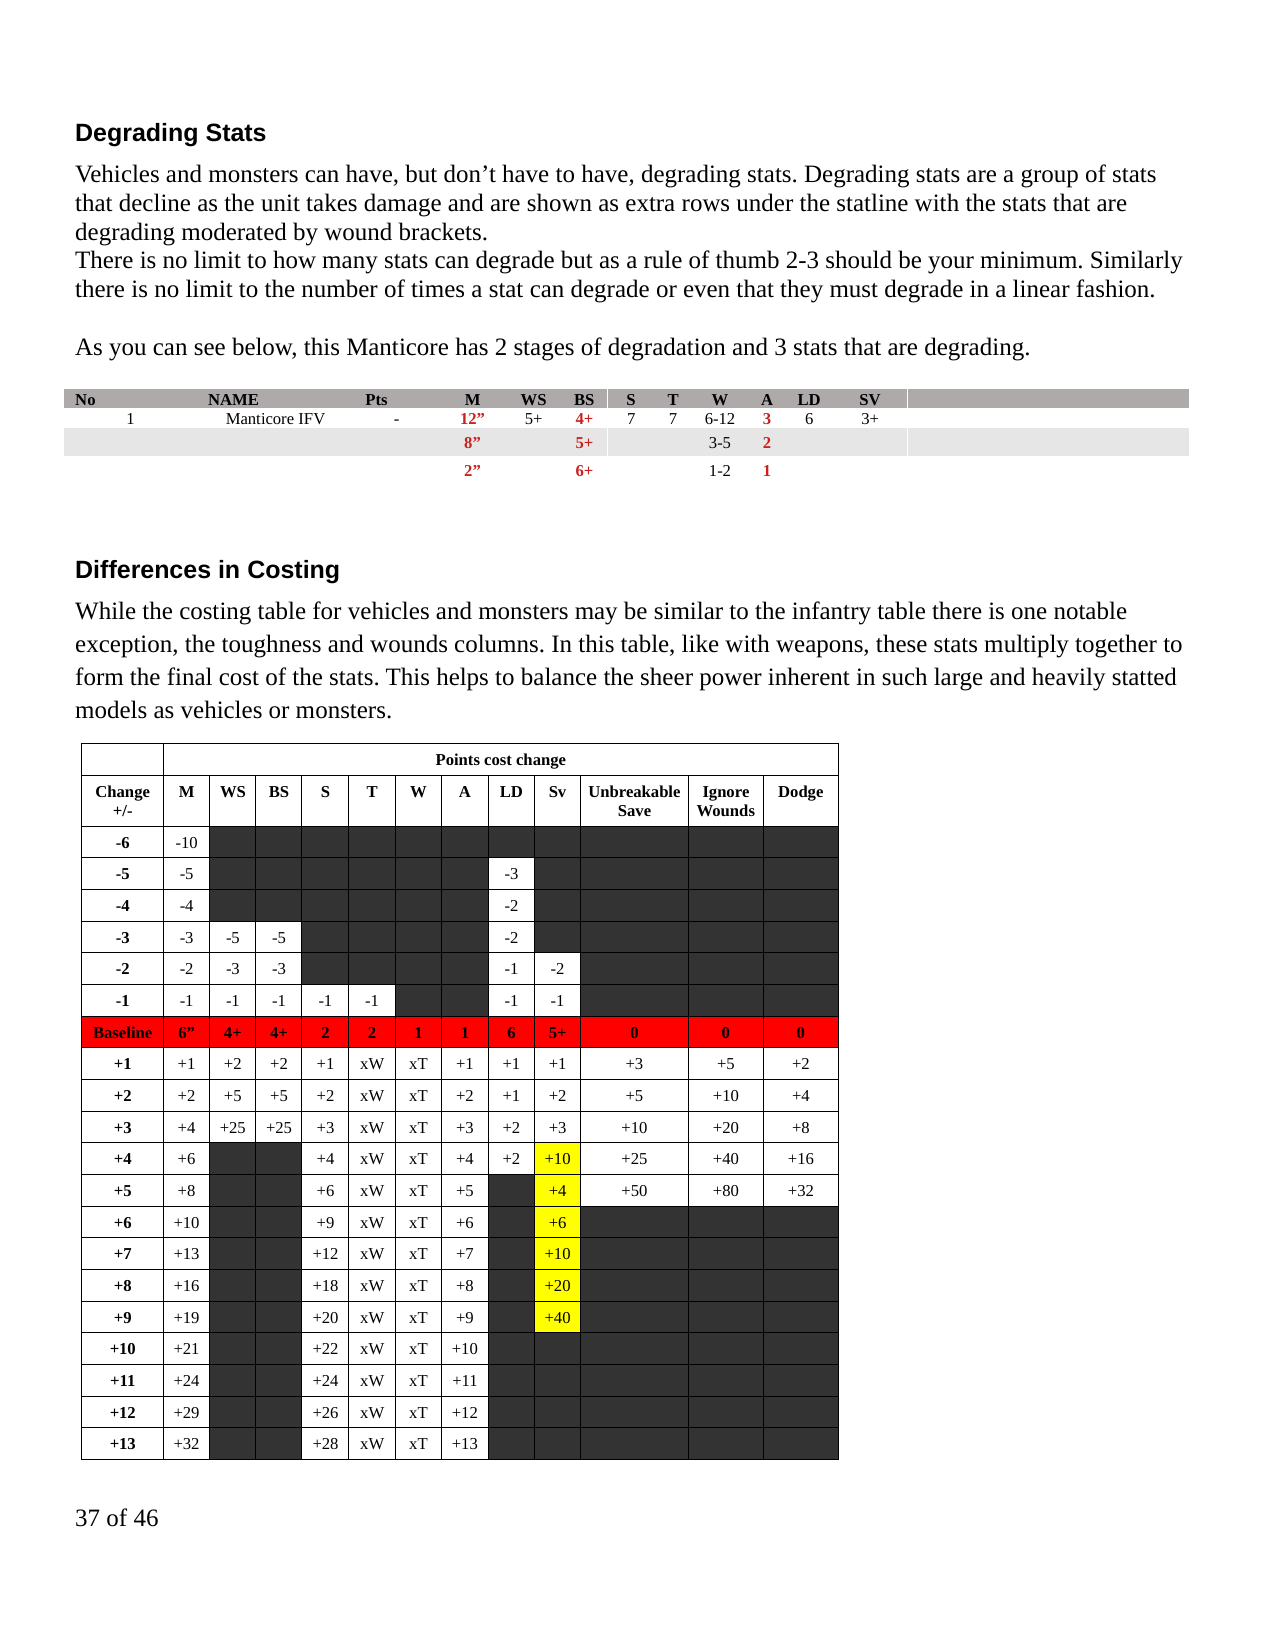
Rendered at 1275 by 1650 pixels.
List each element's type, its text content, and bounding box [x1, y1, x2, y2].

table_cell [489, 1270, 534, 1301]
table_cell [489, 1365, 534, 1396]
table_cell [64, 428, 197, 456]
table_cell +1 [82, 1048, 163, 1079]
table_cell -1 [210, 985, 255, 1016]
table_cell +5 [689, 1048, 763, 1079]
table_cell +2 [82, 1080, 163, 1111]
table_cell [581, 827, 688, 857]
table_cell [764, 1428, 838, 1459]
table_cell +4 [535, 1175, 580, 1206]
table_cell M [164, 776, 209, 826]
table_cell +11 [82, 1365, 163, 1396]
table_cell +20 [535, 1270, 580, 1301]
text As you can see below, this Manticore has 2 stages of degradation and 3 stats that are degrading. [75, 332, 1200, 361]
table_cell -5 [210, 922, 255, 952]
table_cell xT [396, 1302, 441, 1332]
table_cell 6-12 [692, 409, 748, 428]
table_cell [210, 1397, 255, 1427]
table_cell xW [349, 1428, 395, 1459]
table_cell [689, 1207, 763, 1237]
table_cell 2 [302, 1017, 348, 1047]
table_header W [692, 389, 748, 408]
table_cell +2 [256, 1048, 301, 1079]
table_cell [581, 1302, 688, 1332]
table_cell +11 [442, 1365, 488, 1396]
table_cell 1 [748, 456, 786, 485]
table_cell 0 [581, 1017, 688, 1047]
table_cell [354, 456, 439, 485]
table_cell [506, 428, 561, 456]
table_cell +80 [689, 1175, 763, 1206]
table_cell -3 [210, 953, 255, 984]
table_cell [764, 1238, 838, 1269]
table_cell [302, 890, 348, 921]
table_cell 4+ [256, 1017, 301, 1047]
table_cell 3 [748, 409, 786, 428]
table_cell +10 [535, 1238, 580, 1269]
table_cell +3 [302, 1112, 348, 1142]
table_cell -2 [164, 953, 209, 984]
table_cell [581, 1365, 688, 1396]
table_cell [581, 858, 688, 889]
table_cell [581, 953, 688, 984]
table_cell [442, 985, 488, 1016]
table_cell WS [210, 776, 255, 826]
table_cell [689, 1270, 763, 1301]
table_cell [256, 858, 301, 889]
table_cell +3 [82, 1112, 163, 1142]
table_cell xW [349, 1238, 395, 1269]
table_cell +1 [535, 1048, 580, 1079]
table_cell xT [396, 1428, 441, 1459]
table_cell [581, 1270, 688, 1301]
table_cell [535, 922, 580, 952]
table_cell -4 [164, 890, 209, 921]
table_cell +5 [581, 1080, 688, 1111]
table_cell +2 [442, 1080, 488, 1111]
table_cell [908, 428, 1189, 456]
table_cell +2 [489, 1112, 534, 1142]
table_cell xT [396, 1080, 441, 1111]
table_cell [442, 890, 488, 921]
table_header [908, 389, 1189, 408]
table_header A [748, 389, 786, 408]
table_cell [256, 890, 301, 921]
subtitle Differences in Costing [75, 555, 1200, 584]
table_cell +5 [210, 1080, 255, 1111]
table_cell xW [349, 1302, 395, 1332]
table_cell [442, 953, 488, 984]
table_cell -3 [256, 953, 301, 984]
table_cell LD [489, 776, 534, 826]
table_cell [535, 1428, 580, 1459]
table_cell +8 [82, 1270, 163, 1301]
table_cell [210, 1143, 255, 1174]
table_cell +12 [302, 1238, 348, 1269]
text Vehicles and monsters can have, but don’t have to have, degrading stats. Degrading stats are a group of stats that decline as the unit takes damage and are shown as extra rows under the statline with the stats that are degrading moderated by wound brackets. [75, 159, 1200, 246]
table_cell [581, 1207, 688, 1237]
table_cell +9 [82, 1302, 163, 1332]
table_cell 2 [748, 428, 786, 456]
table_cell -10 [164, 827, 209, 857]
table_cell [354, 428, 439, 456]
table_cell T [349, 776, 395, 826]
table_cell [396, 922, 441, 952]
table_cell [581, 985, 688, 1016]
table_cell +29 [164, 1397, 209, 1427]
text There is no limit to how many stats can degrade but as a rule of thumb 2-3 should be your minimum. Similarly there is no limit to the number of times a stat can degrade or even that they must degrade in a linear fashion. [75, 246, 1200, 303]
table_cell 5+ [535, 1017, 580, 1047]
table_cell +13 [164, 1238, 209, 1269]
table_cell 7 [608, 409, 654, 428]
table_cell +16 [764, 1143, 838, 1174]
table_cell 12” [439, 409, 506, 428]
table_cell [489, 827, 534, 857]
table_cell 4+ [561, 409, 607, 428]
table_header Pts [354, 389, 439, 408]
table_cell 1 [396, 1017, 441, 1047]
table_header T [654, 389, 692, 408]
table_cell 3-5 [692, 428, 748, 456]
table_cell [689, 827, 763, 857]
table_cell -2 [489, 922, 534, 952]
table_cell [581, 1333, 688, 1364]
table_cell [535, 827, 580, 857]
table_cell xT [396, 1207, 441, 1237]
table_cell Change +/- [82, 776, 163, 826]
table_cell 6” [164, 1017, 209, 1047]
table_cell xT [396, 1048, 441, 1079]
table_cell 0 [764, 1017, 838, 1047]
table_header S [608, 389, 654, 408]
table_cell +26 [302, 1397, 348, 1427]
table_cell [197, 428, 354, 456]
table_header Sv [832, 389, 907, 408]
table_cell [197, 456, 354, 485]
table_cell Dodge [764, 776, 838, 826]
table_cell +8 [764, 1112, 838, 1142]
table_cell [489, 1175, 534, 1206]
table_cell -1 [82, 985, 163, 1016]
table_cell 5+ [506, 409, 561, 428]
table_cell [608, 456, 654, 485]
table_cell +2 [210, 1048, 255, 1079]
table_cell xW [349, 1397, 395, 1427]
table_cell [764, 858, 838, 889]
text While the costing table for vehicles and monsters may be similar to the infantry table there is one notable exception, the toughness and wounds columns. In this table, like with weapons, these stats multiply together to form the final cost of the stats. This helps to balance the sheer power inherent in such large and heavily statted models as vehicles or monsters. [75, 596, 1200, 724]
table_cell [396, 953, 441, 984]
table_cell +6 [535, 1207, 580, 1237]
table_cell [489, 1428, 534, 1459]
table_header M [439, 389, 506, 408]
table_cell +32 [164, 1428, 209, 1459]
table_cell [764, 985, 838, 1016]
table_cell +4 [164, 1112, 209, 1142]
table_cell +5 [82, 1175, 163, 1206]
table_cell [689, 1397, 763, 1427]
table_cell [442, 922, 488, 952]
table_cell +25 [256, 1112, 301, 1142]
table_cell +7 [82, 1238, 163, 1269]
table_cell xW [349, 1080, 395, 1111]
table_cell - [354, 409, 439, 428]
table_cell [396, 890, 441, 921]
table_cell [535, 858, 580, 889]
table_cell -3 [82, 922, 163, 952]
table_cell +20 [689, 1112, 763, 1142]
table_cell [210, 858, 255, 889]
table_cell [654, 428, 692, 456]
table_cell [689, 1302, 763, 1332]
table_cell -5 [256, 922, 301, 952]
table_cell +1 [489, 1048, 534, 1079]
table_cell +16 [164, 1270, 209, 1301]
table_cell -3 [489, 858, 534, 889]
table_cell +10 [82, 1333, 163, 1364]
table_cell xW [349, 1270, 395, 1301]
table_cell [581, 890, 688, 921]
table_cell -1 [489, 953, 534, 984]
table_cell +9 [442, 1302, 488, 1332]
table_cell [302, 922, 348, 952]
table_cell +10 [581, 1112, 688, 1142]
table_cell 4+ [210, 1017, 255, 1047]
table_cell [535, 890, 580, 921]
table_cell xT [396, 1143, 441, 1174]
table_cell +32 [764, 1175, 838, 1206]
table_cell xT [396, 1112, 441, 1142]
table_cell xW [349, 1175, 395, 1206]
table_cell [764, 922, 838, 952]
table_cell [689, 953, 763, 984]
table_header WS [506, 389, 561, 408]
table_cell [764, 1397, 838, 1427]
table_cell +6 [82, 1207, 163, 1237]
table_cell [689, 1428, 763, 1459]
table_cell [210, 1365, 255, 1396]
table_header [82, 744, 163, 775]
table_cell +4 [764, 1080, 838, 1111]
table_cell +3 [535, 1112, 580, 1142]
table_cell 1 [442, 1017, 488, 1047]
table_cell 2 [349, 1017, 395, 1047]
table_cell [689, 1333, 763, 1364]
table_cell 7 [654, 409, 692, 428]
table_cell Unbreakable Save [581, 776, 688, 826]
table_cell -1 [349, 985, 395, 1016]
table_cell +1 [164, 1048, 209, 1079]
table_cell +24 [302, 1365, 348, 1396]
table_cell +13 [442, 1428, 488, 1459]
table_cell [349, 827, 395, 857]
table_cell +6 [302, 1175, 348, 1206]
table_cell -6 [82, 827, 163, 857]
table_cell +2 [764, 1048, 838, 1079]
table_cell -1 [535, 985, 580, 1016]
table_cell +6 [164, 1143, 209, 1174]
table_header BS [561, 389, 607, 408]
table_cell xT [396, 1333, 441, 1364]
table_cell [210, 890, 255, 921]
table_cell [764, 1365, 838, 1396]
table_cell +4 [442, 1143, 488, 1174]
table_cell [396, 985, 441, 1016]
table_cell [210, 1302, 255, 1332]
table_cell +18 [302, 1270, 348, 1301]
table_cell -2 [82, 953, 163, 984]
table_cell [256, 1270, 301, 1301]
table_cell [581, 922, 688, 952]
table_cell +5 [442, 1175, 488, 1206]
table_cell [764, 890, 838, 921]
table_cell [489, 1207, 534, 1237]
table_cell +12 [82, 1397, 163, 1427]
table_header Points cost change [164, 744, 838, 775]
table_cell +1 [489, 1080, 534, 1111]
table_cell [302, 858, 348, 889]
table_cell +2 [489, 1143, 534, 1174]
table_cell xW [349, 1333, 395, 1364]
table_cell [256, 827, 301, 857]
table_cell -2 [489, 890, 534, 921]
table_cell +4 [82, 1143, 163, 1174]
table_cell [535, 1397, 580, 1427]
table_cell xT [396, 1238, 441, 1269]
table_cell +5 [256, 1080, 301, 1111]
table_cell -5 [164, 858, 209, 889]
table_cell [535, 1365, 580, 1396]
table_cell xW [349, 1365, 395, 1396]
table_cell Manticore IFV [197, 409, 354, 428]
table_cell [442, 827, 488, 857]
table_cell +19 [164, 1302, 209, 1332]
table_cell [349, 953, 395, 984]
table_cell [581, 1428, 688, 1459]
table_cell xW [349, 1143, 395, 1174]
table_cell [489, 1302, 534, 1332]
table_cell +9 [302, 1207, 348, 1237]
table_cell xW [349, 1207, 395, 1237]
table_cell [506, 456, 561, 485]
table_cell [256, 1207, 301, 1237]
table_cell [908, 409, 1189, 428]
table_cell 6 [489, 1017, 534, 1047]
table_cell [210, 1333, 255, 1364]
table_cell Baseline [82, 1017, 163, 1047]
table_cell 8” [439, 428, 506, 456]
table_cell [210, 1175, 255, 1206]
table_cell -2 [535, 953, 580, 984]
table_cell [396, 827, 441, 857]
table_cell [581, 1397, 688, 1427]
table_cell [832, 456, 907, 485]
table_cell [689, 890, 763, 921]
table_cell +20 [302, 1302, 348, 1332]
table_cell Ignore Wounds [689, 776, 763, 826]
table_cell +13 [82, 1428, 163, 1459]
table_cell -1 [489, 985, 534, 1016]
table_cell A [442, 776, 488, 826]
table_cell [535, 1333, 580, 1364]
table_header No [64, 389, 197, 408]
table_cell +2 [535, 1080, 580, 1111]
table_cell -5 [82, 858, 163, 889]
table_cell +50 [581, 1175, 688, 1206]
table_cell 6 [786, 409, 832, 428]
table_cell [256, 1365, 301, 1396]
table_cell [689, 858, 763, 889]
table_cell 6+ [561, 456, 607, 485]
table_cell -1 [302, 985, 348, 1016]
table_cell [786, 456, 832, 485]
table_cell -4 [82, 890, 163, 921]
table_cell xT [396, 1270, 441, 1301]
table_cell +2 [164, 1080, 209, 1111]
table_cell [349, 858, 395, 889]
table_cell W [396, 776, 441, 826]
table_cell +6 [442, 1207, 488, 1237]
table_cell [396, 858, 441, 889]
table_cell +21 [164, 1333, 209, 1364]
table_cell [349, 890, 395, 921]
table_cell [210, 1207, 255, 1237]
table_cell xT [396, 1365, 441, 1396]
table_cell [256, 1238, 301, 1269]
table_cell 1-2 [692, 456, 748, 485]
table_cell Sv [535, 776, 580, 826]
table_cell +7 [442, 1238, 488, 1269]
table_cell +4 [302, 1143, 348, 1174]
table_cell +40 [689, 1143, 763, 1174]
table_cell 0 [689, 1017, 763, 1047]
table_cell 5+ [561, 428, 607, 456]
table_cell [64, 456, 197, 485]
table_cell +10 [442, 1333, 488, 1364]
table_cell [654, 456, 692, 485]
table_cell [764, 827, 838, 857]
table_cell [764, 953, 838, 984]
table_cell +12 [442, 1397, 488, 1427]
table_cell +10 [689, 1080, 763, 1111]
table_cell [689, 922, 763, 952]
table_cell [256, 1428, 301, 1459]
table_cell [489, 1238, 534, 1269]
table_cell [786, 428, 832, 456]
table_cell [489, 1333, 534, 1364]
table_cell +8 [164, 1175, 209, 1206]
table_cell +3 [581, 1048, 688, 1079]
table_cell [689, 985, 763, 1016]
table_cell [210, 1270, 255, 1301]
table_cell [256, 1143, 301, 1174]
subtitle Degrading Stats [75, 118, 1200, 147]
table_cell +40 [535, 1302, 580, 1332]
table_cell [256, 1302, 301, 1332]
table_cell 3+ [832, 409, 907, 428]
table_cell +24 [164, 1365, 209, 1396]
table_cell xW [349, 1048, 395, 1079]
table_cell xT [396, 1397, 441, 1427]
table_cell BS [256, 776, 301, 826]
table_cell 2” [439, 456, 506, 485]
table_cell -1 [164, 985, 209, 1016]
table_cell [764, 1333, 838, 1364]
table_cell xW [349, 1112, 395, 1142]
table_cell [256, 1333, 301, 1364]
table_cell [764, 1270, 838, 1301]
table_cell [210, 1238, 255, 1269]
table_cell [608, 428, 654, 456]
table_cell +10 [535, 1143, 580, 1174]
table_cell [302, 827, 348, 857]
table_cell +25 [210, 1112, 255, 1142]
table_header Ld [786, 389, 832, 408]
table_cell S [302, 776, 348, 826]
table_cell [581, 1238, 688, 1269]
table_cell [489, 1397, 534, 1427]
table_cell +2 [302, 1080, 348, 1111]
table_cell [210, 1428, 255, 1459]
table_cell [832, 428, 907, 456]
table_cell [908, 456, 1189, 485]
table_cell [210, 827, 255, 857]
table_cell 1 [64, 409, 197, 428]
table_cell +28 [302, 1428, 348, 1459]
table_cell [689, 1238, 763, 1269]
table_cell +1 [442, 1048, 488, 1079]
table_cell +8 [442, 1270, 488, 1301]
table_cell [764, 1207, 838, 1237]
table_cell [442, 858, 488, 889]
table_cell [349, 922, 395, 952]
table_cell +25 [581, 1143, 688, 1174]
table_cell +10 [164, 1207, 209, 1237]
table_cell [302, 953, 348, 984]
table_cell -1 [256, 985, 301, 1016]
table_header Name [197, 389, 354, 408]
table_cell [256, 1397, 301, 1427]
table_cell +1 [302, 1048, 348, 1079]
table_cell [256, 1175, 301, 1206]
table_cell +22 [302, 1333, 348, 1364]
table_cell xT [396, 1175, 441, 1206]
table_cell +3 [442, 1112, 488, 1142]
table_cell [764, 1302, 838, 1332]
table_cell -3 [164, 922, 209, 952]
table_cell [689, 1365, 763, 1396]
